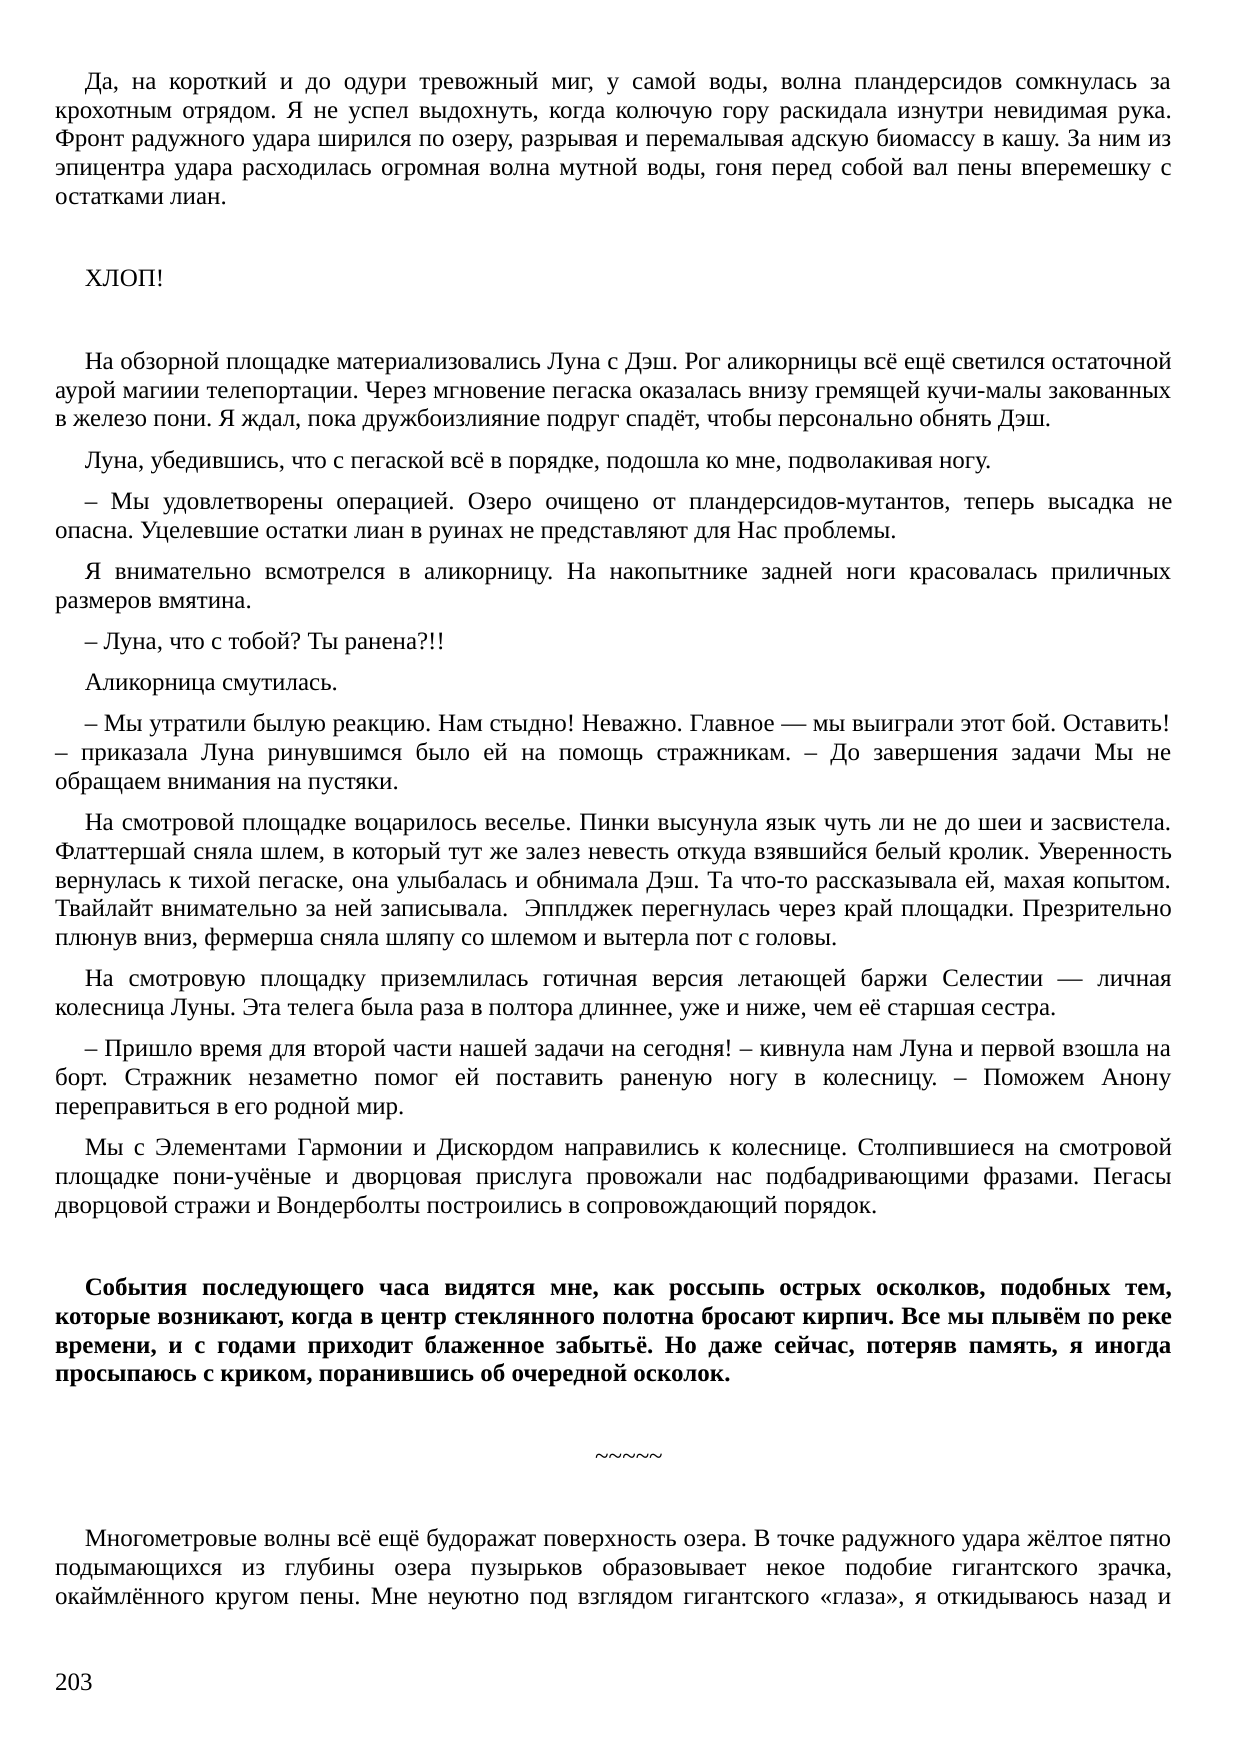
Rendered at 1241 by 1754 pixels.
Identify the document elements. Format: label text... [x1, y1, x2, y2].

text – Мы утратили былую реакцию. Нам стыдно! Неважно. Главное — мы выиграли этот бой. Оставить! – приказала Луна ринувшимся было ей на помощь стражникам. – До завершения задачи Мы не обращаем внимания на пустяки. [55, 708, 1173, 795]
text – Пришло время для второй части нашей задачи на сегодня! – кивнула нам Луна и первой взошла на борт. Стражник незаметно помог ей поставить раненую ногу в колесницу. – Поможем Анону переправиться в его родной мир. [55, 1033, 1173, 1120]
text Я внимательно всмотрелся в аликорницу. На накопытнике задней ноги красовалась приличных размеров вмятина. [55, 556, 1173, 613]
text На смотровой площадке воцарилось веселье. Пинки высунула язык чуть ли не до шеи и засвистела. Флаттершай сняла шлем, в который тут же залез невесть откуда взявшийся белый кролик. Уверенность вернулась к тихой пегаске, она улыбалась и обнимала Дэш. Та что-то рассказывала ей, махая копытом. Твайлайт внимательно за ней записывала. Эпплджек перегнулась через край площадки. Презрительно плюнув вниз, фермерша сняла шляпу со шлемом и вытерла пот с головы. [55, 807, 1173, 951]
text На смотровую площадку приземлилась готичная версия летающей баржи Селестии — личная колесница Луны. Эта телега была раза в полтора длиннее, уже и ниже, чем её старшая сестра. [55, 963, 1173, 1021]
text ХЛОП! [55, 263, 1173, 292]
text – Мы удовлетворены операцией. Озеро очищено от пландерсидов-мутантов, теперь высадка не опасна. Уцелевшие остатки лиан в руинах не представляют для Нас проблемы. [55, 486, 1173, 543]
text События последующего часа видятся мне, как россыпь острых осколков, подобных тем, которые возникают, когда в центр стеклянного полотна бросают кирпич. Все мы плывём по реке времени, и с годами приходит блаженное забытьё. Но даже сейчас, потеряв память, я иногда просыпаюсь с криком, поранившись об очередной осколок. [55, 1272, 1173, 1387]
text Да, на короткий и до одури тревожный миг, у самой воды, волна пландерсидов сомкнулась за крохотным отрядом. Я не успел выдохнуть, когда колючую гору раскидала изнутри невидимая рука. Фронт радужного удара ширился по озеру, разрывая и перемалывая адскую биомассу в кашу. За ним из эпицентра удара расходилась огромная волна мутной воды, гоня перед собой вал пены вперемешку с остатками лиан. [55, 66, 1173, 210]
text Мы с Элементами Гармонии и Дискордом направились к колеснице. Столпившиеся на смотровой площадке пони-учёные и дворцовая прислуга провожали нас подбадривающими фразами. Пегасы дворцовой стражи и Вондерболты построились в сопровождающий порядок. [55, 1132, 1173, 1218]
text ~~~~~ [55, 1441, 1173, 1470]
text Луна, убедившись, что с пегаской всё в порядке, подошла ко мне, подволакивая ногу. [55, 445, 1173, 473]
text На обзорной площадке материализовались Луна с Дэш. Рог аликорницы всё ещё светился остаточной аурой магиии телепортации. Через мгновение пегаска оказалась внизу гремящей кучи-малы закованных в железо пони. Я ждал, пока дружбоизлияние подруг спадёт, чтобы персонально обнять Дэш. [55, 346, 1173, 432]
text Аликорница смутилась. [55, 667, 1173, 696]
text – Луна, что с тобой? Ты ранена?!! [55, 626, 1173, 655]
text Многометровые волны всё ещё будоражат поверхность озера. В точке радужного удара жёлтое пятно подымающихся из глубины озера пузырьков образовывает некое подобие гигантского зрачка, окаймлённого кругом пены. Мне неуютно под взглядом гигантского «глаза», я откидываюсь назад и [55, 1523, 1173, 1610]
